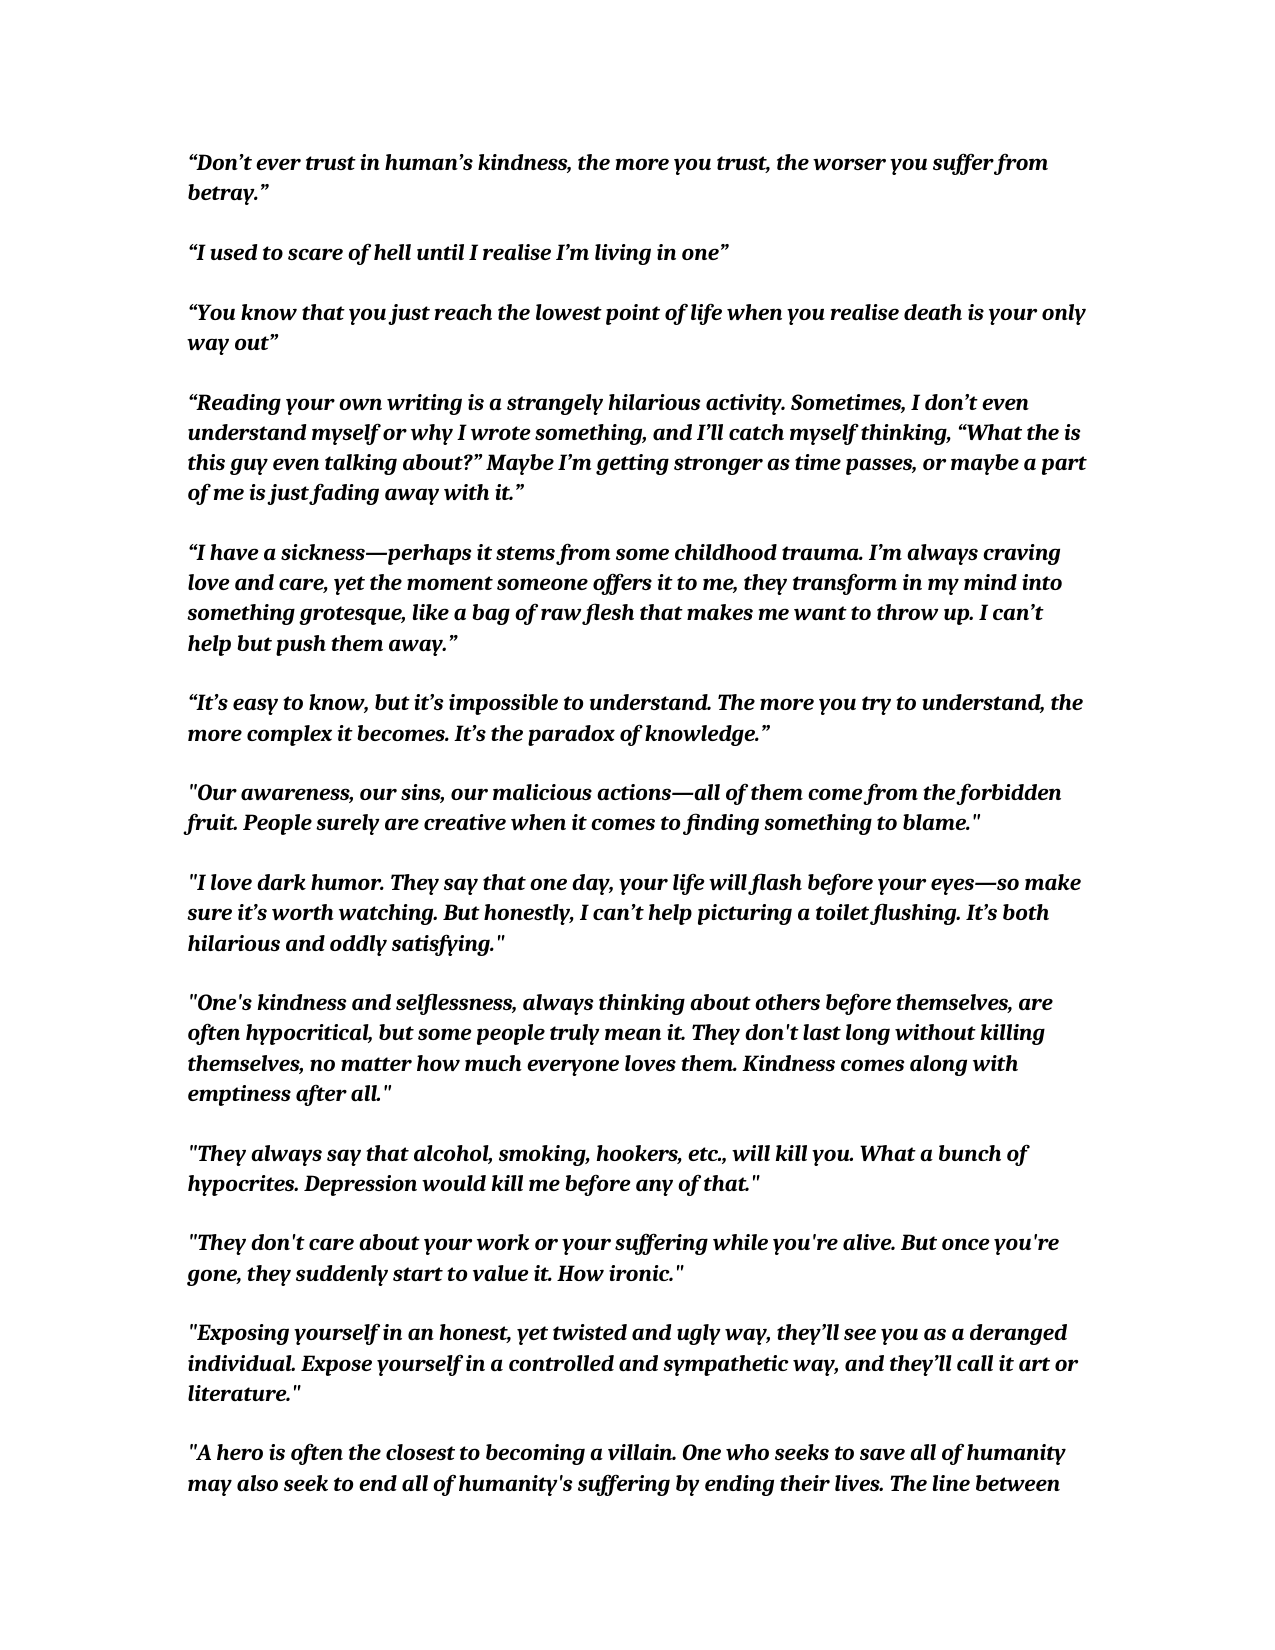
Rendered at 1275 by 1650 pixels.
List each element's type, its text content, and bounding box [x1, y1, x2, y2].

text “It’s easy to know, but it’s impossible to understand. The more you try to understand, the more complex it becomes. It’s the paradox of knowledge.” [187, 690, 1087, 747]
text "Our awareness, our sins, our malicious actions—all of them come from the forbidden fruit. People surely are creative when it comes to finding something to blame." [187, 780, 1087, 837]
text “I used to scare of hell until I realise I’m living in one” [187, 240, 1087, 266]
text "I love dark humor. They say that one day, your life will flash before your eyes—so make sure it’s worth watching. But honestly, I can’t help picturing a toilet flushing. It’s both hilarious and oddly satisfying." [187, 870, 1087, 957]
text "A hero is often the closest to becoming a villain. One who seeks to save all of humanity may also seek to end all of humanity's suffering by ending their lives. The line between [187, 1440, 1087, 1497]
text “I have a sickness—perhaps it stems from some childhood trauma. I’m always craving love and care, yet the moment someone offers it to me, they transform in my mind into something grotesque, like a bag of raw flesh that makes me want to throw up. I can’t help but push them away.” [187, 540, 1087, 657]
text “You know that you just reach the lowest point of life when you realise death is your only way out” [187, 299, 1087, 356]
text "Exposing yourself in an honest, yet twisted and ugly way, they’ll see you as a deranged individual. Expose yourself in a controlled and sympathetic way, and they’ll call it art or literature." [187, 1320, 1087, 1407]
text “Reading your own writing is a strangely hilarious activity. Sometimes, I don’t even understand myself or why I wrote something, and I’ll catch myself thinking, “What the is this guy even talking about?” Maybe I’m getting stronger as time passes, or maybe a part of me is just fading away with it.” [187, 389, 1087, 506]
text “Don’t ever trust in human’s kindness, the more you trust, the worser you suffer from betray.” [187, 150, 1087, 207]
text "They always say that alcohol, smoking, hookers, etc., will kill you. What a bunch of hypocrites. Depression would kill me before any of that." [187, 1140, 1087, 1197]
text "They don't care about your work or your suffering while you're alive. But once you're gone, they suddenly start to value it. How ironic." [187, 1230, 1087, 1287]
text "One's kindness and selflessness, always thinking about others before themselves, are often hypocritical, but some people truly mean it. They don't last long without killing themselves, no matter how much everyone loves them. Kindness comes along with emptiness after all." [187, 990, 1087, 1107]
